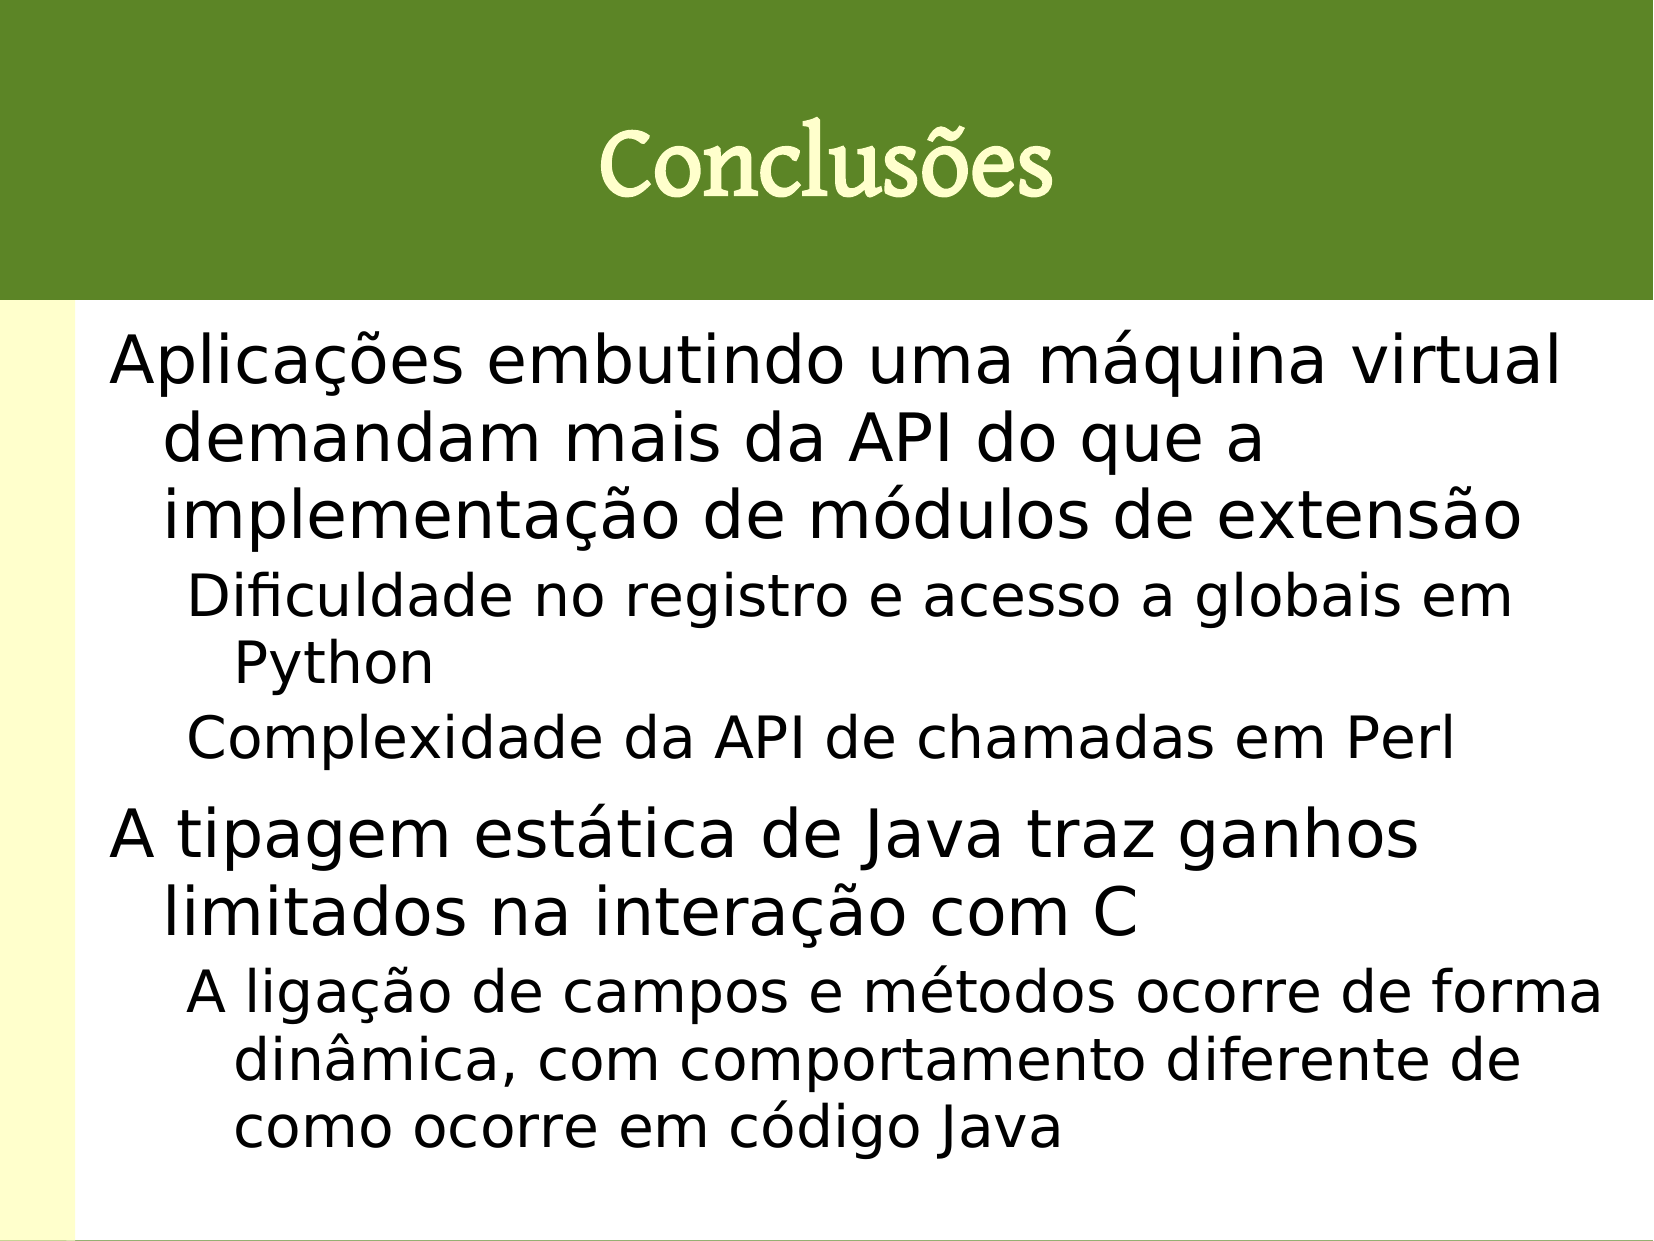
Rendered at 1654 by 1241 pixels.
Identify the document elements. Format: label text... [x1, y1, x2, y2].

list Aplicações embutindo uma máquina virtual demandam mais da API do que a implementação de módulos de extensão Dificuldade no registro e acesso a globais em Python Complexidade da API de chamadas em Perl A tipagem estática de Java traz ganhos limitados na interação com C A ligação de campos e métodos ocorre de forma dinâmica, com comportamento diferente de como ocorre em código Java [91, 321, 1613, 1201]
title Conclusões [121, 61, 1534, 269]
